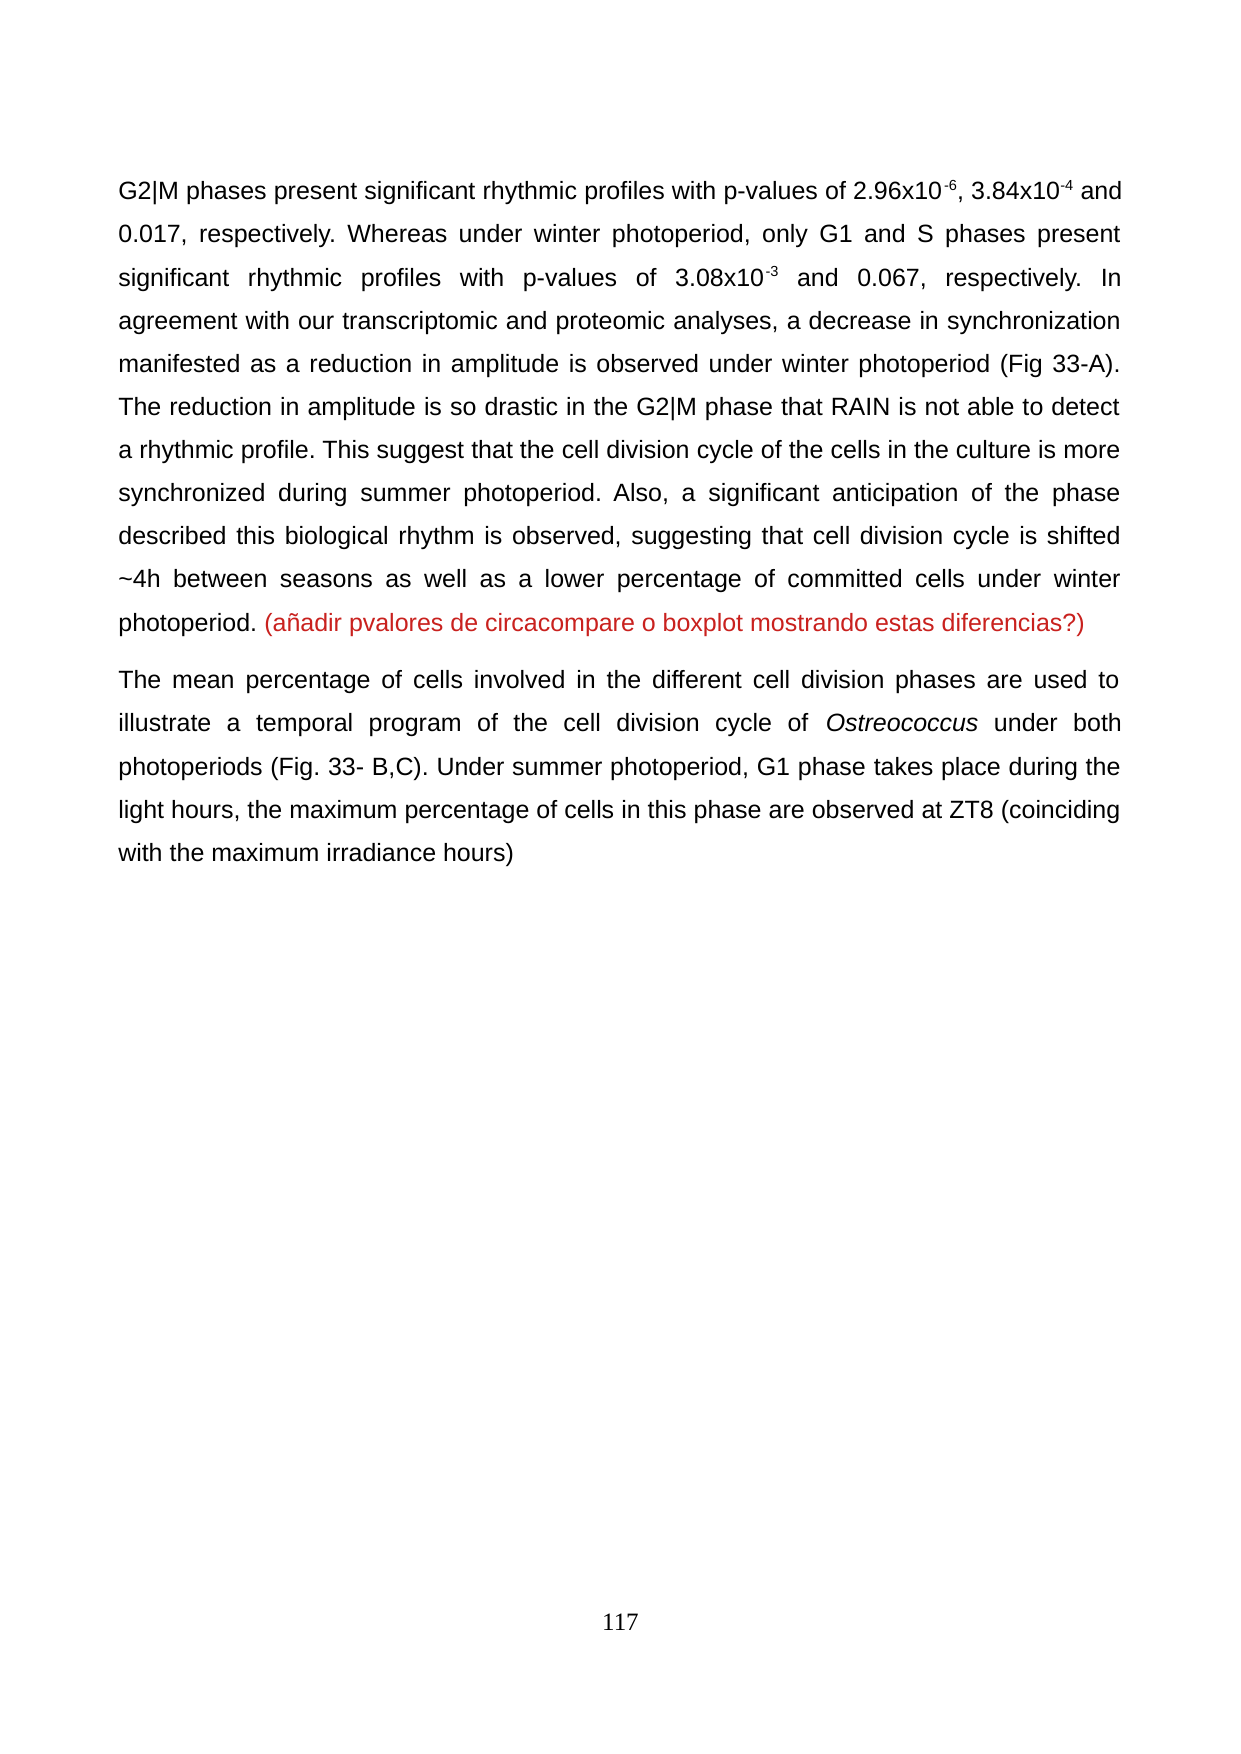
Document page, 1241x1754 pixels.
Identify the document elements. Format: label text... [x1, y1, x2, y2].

text The mean percentage of cells involved in the different cell division phases are used to illustrate a temporal program of the cell division cycle of Ostreococcus under both photoperiods (Fig. 33- B,C). Under summer photoperiod, G1 phase takes place during the light hours, the maximum percentage of cells in this phase are observed at ZT8 (coinciding with the maximum irradiance hours) [118, 665, 1122, 867]
text G2|M phases present significant rhythmic profiles with p-values of 2.96x10-6, 3.84x10-4 and 0.017, respectively. Whereas under winter photoperiod, only G1 and S phases present significant rhythmic profiles with p-values of 3.08x10-3 and 0.067, respectively. In agreement with our transcriptomic and proteomic analyses, a decrease in synchronization manifested as a reduction in amplitude is observed under winter photoperiod (Fig 33-A). The reduction in amplitude is so drastic in the G2|M phase that RAIN is not able to detect a rhythmic profile. This suggest that the cell division cycle of the cells in the culture is more synchronized during summer photoperiod. Also, a significant anticipation of the phase described this biological rhythm is observed, suggesting that cell division cycle is shifted ~4h between seasons as well as a lower percentage of committed cells under winter photoperiod. (añadir pvalores de circacompare o boxplot mostrando estas diferencias?) [118, 176, 1122, 636]
